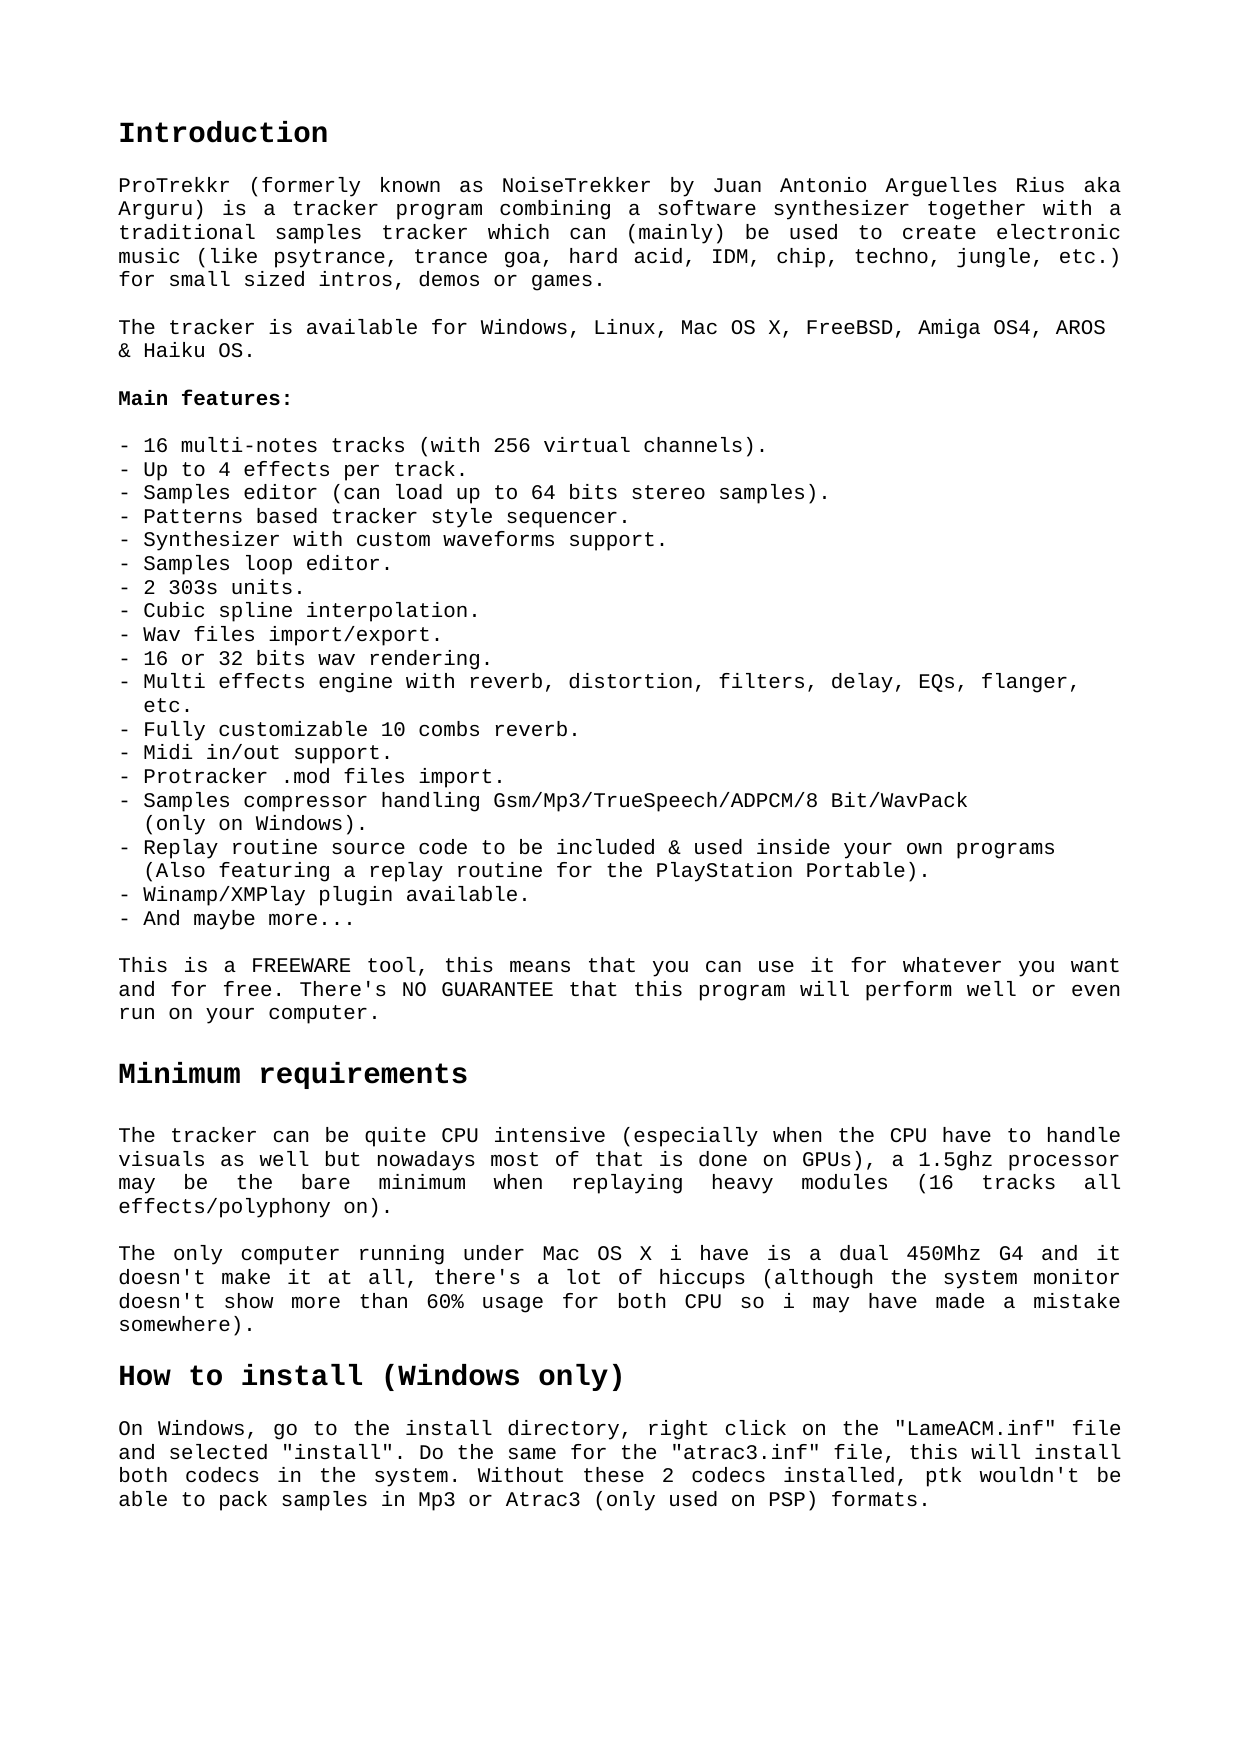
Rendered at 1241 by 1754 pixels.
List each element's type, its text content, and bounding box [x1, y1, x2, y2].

text etc. [118, 695, 1122, 719]
text How to install (Windows only) [118, 1362, 1122, 1394]
text Minimum requirements [118, 1059, 1122, 1092]
text - Cubic spline interpolation. [118, 600, 1122, 624]
text - Replay routine source code to be included & used inside your own programs [118, 837, 1122, 861]
text - Fully customizable 10 combs reverb. [118, 719, 1122, 742]
text - Samples editor (can load up to 64 bits stereo samples). [118, 482, 1122, 506]
text - And maybe more... [118, 908, 1122, 931]
text - Synthesizer with custom waveforms support. [118, 529, 1122, 553]
text The only computer running under Mac OS X i have is a dual 450Mhz G4 and it doesn't make it at all, there's a lot of hiccups (although the system monitor doesn't show more than 60% usage for both CPU so i may have made a mistake somewhere). [118, 1243, 1122, 1338]
text - Patterns based tracker style sequencer. [118, 506, 1122, 529]
text - Wav files import/export. [118, 624, 1122, 648]
text - Multi effects engine with reverb, distortion, filters, delay, EQs, flanger, [118, 671, 1122, 695]
text ProTrekkr (formerly known as NoiseTrekker by Juan Antonio Arguelles Rius aka Arguru) is a tracker program combining a software synthesizer together with a traditional samples tracker which can (mainly) be used to create electronic music (like psytrance, trance goa, hard acid, IDM, chip, techno, jungle, etc.) for small sized intros, demos or games. [118, 175, 1122, 293]
text On Windows, go to the install directory, right click on the "LameACM.inf" file and selected "install". Do the same for the "atrac3.inf" file, this will install both codecs in the system. Without these 2 codecs installed, ptk wouldn't be able to pack samples in Mp3 or Atrac3 (only used on PSP) formats. [118, 1418, 1122, 1513]
text - 2 303s units. [118, 577, 1122, 600]
text Main features: [118, 388, 1122, 411]
text - 16 multi-notes tracks (with 256 virtual channels). [118, 435, 1122, 458]
text The tracker is available for Windows, Linux, Mac OS X, FreeBSD, Amiga OS4, AROS & Haiku OS. [118, 317, 1122, 364]
text - Up to 4 effects per track. [118, 458, 1122, 482]
text - Protracker .mod files import. [118, 766, 1122, 789]
text (only on Windows). [118, 813, 1122, 837]
text - Samples compressor handling Gsm/Mp3/TrueSpeech/ADPCM/8 Bit/WavPack [118, 789, 1122, 813]
text The tracker can be quite CPU intensive (especially when the CPU have to handle visuals as well but nowadays most of that is done on GPUs), a 1.5ghz processor may be the bare minimum when replaying heavy modules (16 tracks all effects/polyphony on). [118, 1125, 1122, 1220]
text This is a FREEWARE tool, this means that you can use it for whatever you want and for free. There's NO GUARANTEE that this program will perform well or even run on your computer. [118, 955, 1122, 1026]
text Introduction [118, 118, 1122, 151]
text - 16 or 32 bits wav rendering. [118, 648, 1122, 671]
text - Samples loop editor. [118, 553, 1122, 577]
text - Winamp/XMPlay plugin available. [118, 884, 1122, 908]
text - Midi in/out support. [118, 742, 1122, 766]
text (Also featuring a replay routine for the PlayStation Portable). [118, 861, 1122, 884]
